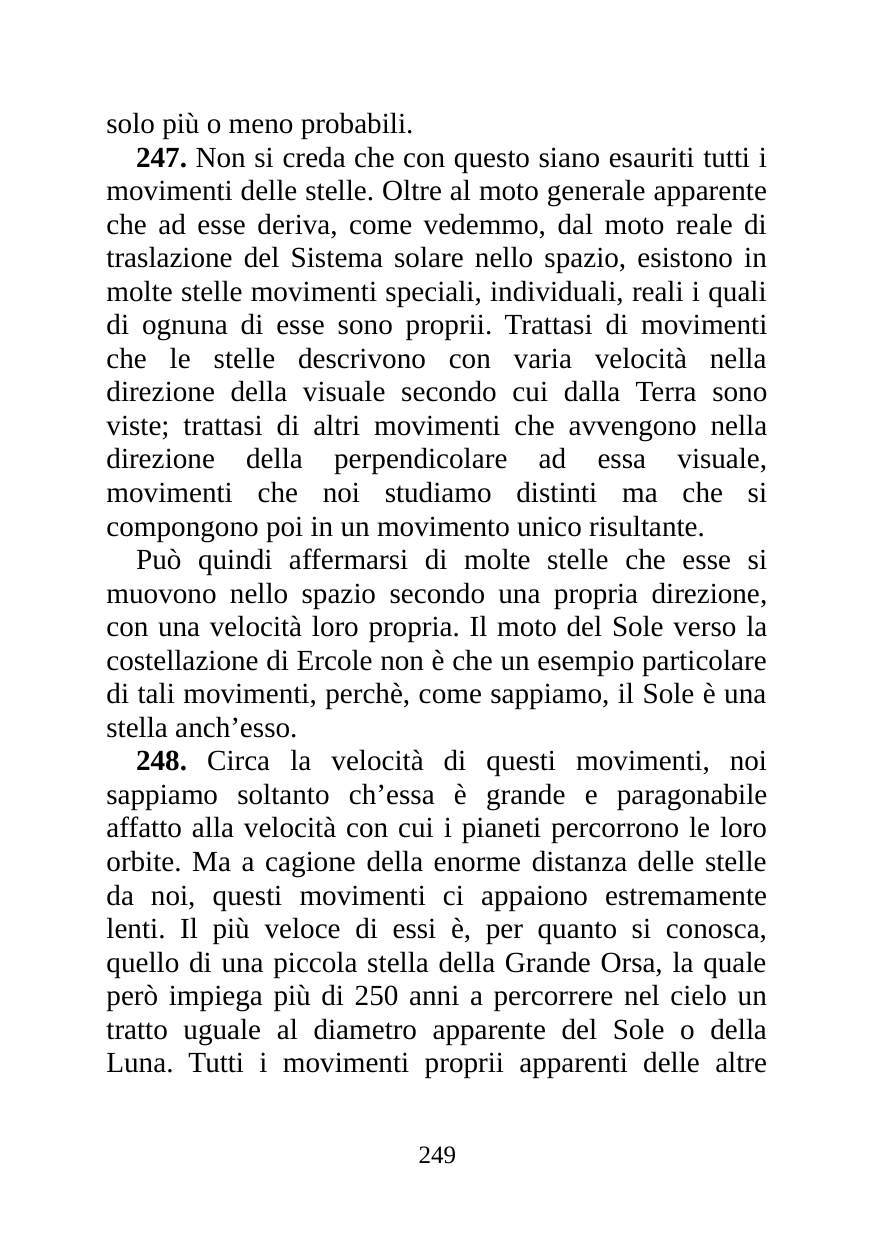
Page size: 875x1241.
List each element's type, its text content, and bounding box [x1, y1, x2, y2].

text solo più o meno probabili. [106, 106, 768, 140]
text 248. Circa la velocità di questi movimenti, noi sappiamo soltanto ch’essa è grande e paragonabile affatto alla velocità con cui i pianeti percorrono le loro orbite. Ma a cagione della enorme distanza delle stelle da noi, questi movimenti ci appaiono estremamente lenti. Il più veloce di essi è, per quanto si conosca, quello di una piccola stella della Grande Orsa, la quale però impiega più di 250 anni a percorrere nel cielo un tratto uguale al diametro apparente del Sole o della Luna. Tutti i movimenti proprii apparenti delle altre [106, 743, 768, 1079]
text 247. Non si creda che con questo siano esauriti tutti i movimenti delle stelle. Oltre al moto generale apparente che ad esse deriva, come vedemmo, dal moto reale di traslazione del Sistema solare nello spazio, esistono in molte stelle movimenti speciali, individuali, reali i quali di ognuna di esse sono proprii. Trattasi di movimenti che le stelle descrivono con varia velocità nella direzione della visuale secondo cui dalla Terra sono viste; trattasi di altri movimenti che avvengono nella direzione della perpendicolare ad essa visuale, movimenti che noi studiamo distinti ma che si compongono poi in un movimento unico risultante. [106, 140, 768, 542]
text Può quindi affermarsi di molte stelle che esse si muovono nello spazio secondo una propria direzione, con una velocità loro propria. Il moto del Sole verso la costellazione di Ercole non è che un esempio particolare di tali movimenti, perchè, come sappiamo, il Sole è una stella anch’esso. [106, 542, 768, 743]
